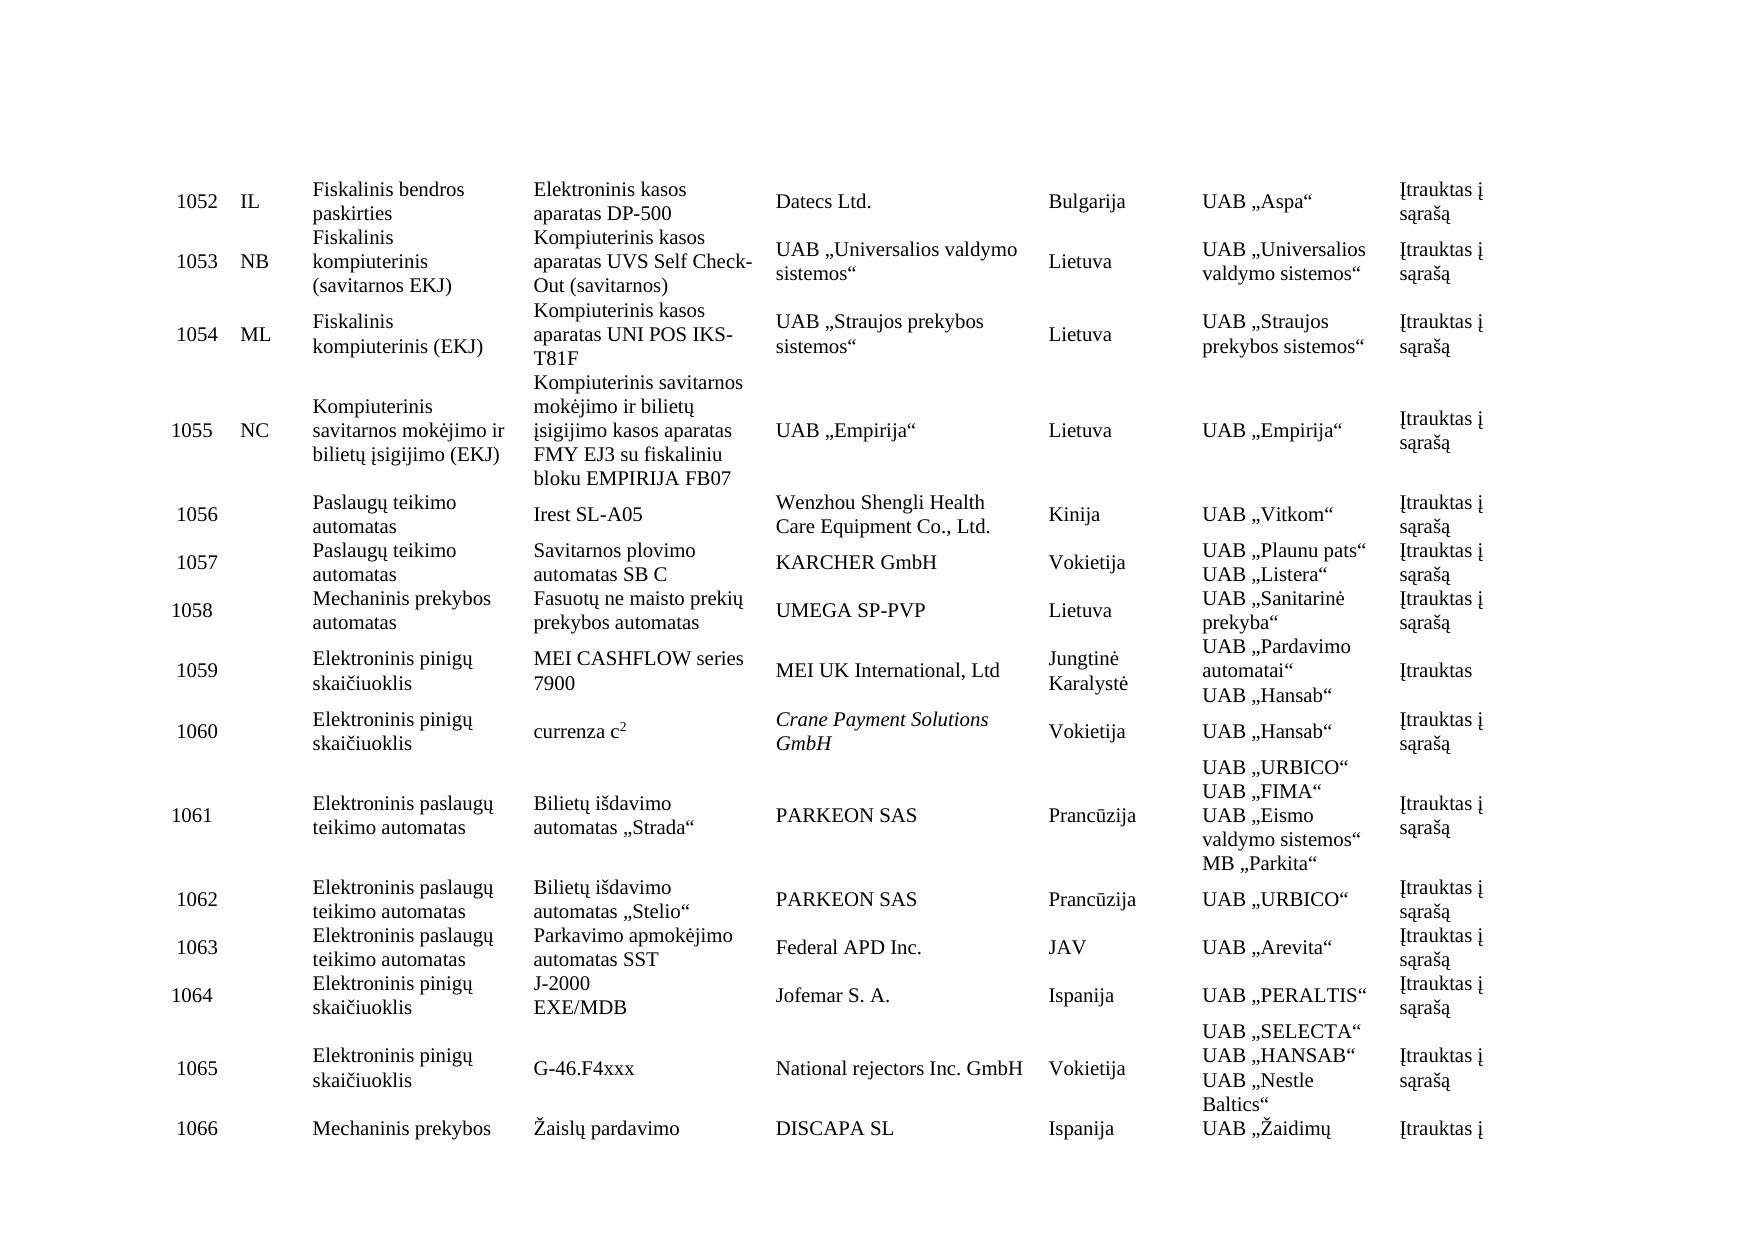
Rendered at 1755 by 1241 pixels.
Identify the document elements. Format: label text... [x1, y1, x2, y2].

table_cell Elektroninis paslaugų teikimo automatas [301, 875, 522, 923]
table_cell Prancūzija [1037, 755, 1191, 875]
table_cell Įtrauktas į sąrašą [1388, 1019, 1536, 1116]
table_cell UMEGA SP-PVP [764, 586, 1037, 634]
table_cell Paslaugų teikimo automatas [301, 490, 522, 538]
table_cell Įtrauktas į sąrašą [1388, 298, 1536, 370]
table_cell Kompiuterinis savitarnos mokėjimo ir bilietų įsigijimo kasos aparatas FMY EJ3 su fiskaliniu bloku EMPIRIJA FB07 [522, 370, 764, 490]
table_cell 1054 [100, 298, 229, 370]
table_cell 1052 [100, 177, 229, 225]
table_cell Prancūzija [1037, 875, 1191, 923]
table_cell Mechaninis prekybos [301, 1116, 522, 1140]
table_cell Irest SL-A05 [522, 490, 764, 538]
table_cell 1063 [100, 923, 229, 971]
table_cell Įtrauktas į sąrašą [1388, 875, 1536, 923]
table_cell Lietuva [1037, 586, 1191, 634]
table_cell Žaislų pardavimo [522, 1116, 764, 1140]
table_cell J-2000 EXE/MDB [522, 971, 764, 1019]
table_cell [229, 923, 301, 971]
table_cell IL [229, 177, 301, 225]
table_cell Elektroninis pinigų skaičiuoklis [301, 634, 522, 707]
table_cell Bilietų išdavimo automatas „Strada“ [522, 755, 764, 875]
table_cell PARKEON SAS [764, 755, 1037, 875]
table_cell [229, 1019, 301, 1116]
table_cell Elektroninis paslaugų teikimo automatas [301, 755, 522, 875]
table_cell Fiskalinis kompiuterinis (savitarnos EKJ) [301, 225, 522, 297]
table_cell Elektroninis pinigų skaičiuoklis [301, 971, 522, 1019]
table_cell Jungtinė Karalystė [1037, 634, 1191, 707]
table_cell Lietuva [1037, 225, 1191, 297]
table_cell [229, 538, 301, 586]
table_cell Elektroninis paslaugų teikimo automatas [301, 923, 522, 971]
table_cell 1060 [100, 707, 229, 755]
table_cell 1061 [100, 755, 229, 875]
table_cell Įtrauktas į sąrašą [1388, 586, 1536, 634]
table_cell UAB „Sanitarinė prekyba“ [1191, 586, 1388, 634]
table_cell Vokietija [1037, 538, 1191, 586]
table_cell Federal APD Inc. [764, 923, 1037, 971]
table_cell Datecs Ltd. [764, 177, 1037, 225]
table_cell Lietuva [1037, 298, 1191, 370]
table_cell 1055 [100, 370, 229, 490]
table_cell UAB „Pardavimo automatai“ UAB „Hansab“ [1191, 634, 1388, 707]
table_cell currenza c2 [522, 707, 764, 755]
table_cell PARKEON SAS [764, 875, 1037, 923]
table_cell UAB „URBICO“ UAB „FIMA“ UAB „Eismo valdymo sistemos“ MB „Parkita“ [1191, 755, 1388, 875]
table_cell [229, 1116, 301, 1140]
table_cell Parkavimo apmokėjimo automatas SST [522, 923, 764, 971]
table_cell Kompiuterinis savitarnos mokėjimo ir bilietų įsigijimo (EKJ) [301, 370, 522, 490]
table_cell Įtrauktas į sąrašą [1388, 225, 1536, 297]
table_cell Lietuva [1037, 370, 1191, 490]
table_cell Paslaugų teikimo automatas [301, 538, 522, 586]
table_cell Bilietų išdavimo automatas „Stelio“ [522, 875, 764, 923]
table_cell 1053 [100, 225, 229, 297]
table_cell Elektroninis pinigų skaičiuoklis [301, 1019, 522, 1116]
table_cell 1056 [100, 490, 229, 538]
table_cell Fiskalinis kompiuterinis (EKJ) [301, 298, 522, 370]
table_cell Fiskalinis bendros paskirties [301, 177, 522, 225]
table_cell KARCHER GmbH [764, 538, 1037, 586]
table_cell UAB „Aspa“ [1191, 177, 1388, 225]
table_cell Ispanija [1037, 971, 1191, 1019]
table_cell Įtrauktas į sąrašą [1388, 755, 1536, 875]
table_cell Įtrauktas į sąrašą [1388, 538, 1536, 586]
table_cell 1066 [100, 1116, 229, 1140]
table_cell Bulgarija [1037, 177, 1191, 225]
table_cell Jofemar S. A. [764, 971, 1037, 1019]
table_cell UAB „PERALTIS“ [1191, 971, 1388, 1019]
table_cell Fasuotų ne maisto prekių prekybos automatas [522, 586, 764, 634]
table_cell 1059 [100, 634, 229, 707]
table_cell Įtrauktas į [1388, 1116, 1536, 1140]
table_cell Įtrauktas į sąrašą [1388, 177, 1536, 225]
table_cell DISCAPA SL [764, 1116, 1037, 1140]
table_cell [229, 490, 301, 538]
table_cell UAB „Empirija“ [1191, 370, 1388, 490]
table_cell UAB „Empirija“ [764, 370, 1037, 490]
table_cell Kompiuterinis kasos aparatas UNI POS IKS-T81F [522, 298, 764, 370]
table_cell Elektroninis kasos aparatas DP-500 [522, 177, 764, 225]
table_cell UAB „Straujos prekybos sistemos“ [1191, 298, 1388, 370]
table_cell Įtrauktas į sąrašą [1388, 707, 1536, 755]
table_cell Crane Payment Solutions GmbH [764, 707, 1037, 755]
table_cell 1058 [100, 586, 229, 634]
table_cell UAB „URBICO“ [1191, 875, 1388, 923]
table_cell UAB „Universalios valdymo sistemos“ [764, 225, 1037, 297]
table_cell Elektroninis pinigų skaičiuoklis [301, 707, 522, 755]
table_cell [229, 634, 301, 707]
table_cell UAB „Universalios valdymo sistemos“ [1191, 225, 1388, 297]
table_cell [229, 875, 301, 923]
table_cell 1064 [100, 971, 229, 1019]
table_cell Įtrauktas į sąrašą [1388, 923, 1536, 971]
table_cell Wenzhou Shengli Health Care Equipment Co., Ltd. [764, 490, 1037, 538]
table_cell ML [229, 298, 301, 370]
table_cell Įtrauktas į sąrašą [1388, 490, 1536, 538]
table_cell [229, 586, 301, 634]
table_cell Įtrauktas į sąrašą [1388, 971, 1536, 1019]
table_cell Kinija [1037, 490, 1191, 538]
table_cell NB [229, 225, 301, 297]
table_cell Ispanija [1037, 1116, 1191, 1140]
table_cell Savitarnos plovimo automatas SB C [522, 538, 764, 586]
table_cell National rejectors Inc. GmbH [764, 1019, 1037, 1116]
table_cell UAB „Straujos prekybos sistemos“ [764, 298, 1037, 370]
table_cell 1062 [100, 875, 229, 923]
table_cell [229, 971, 301, 1019]
table_cell MEI CASHFLOW series 7900 [522, 634, 764, 707]
table_cell NC [229, 370, 301, 490]
table_cell UAB „Arevita“ [1191, 923, 1388, 971]
table_cell Įtrauktas į sąrašą [1388, 370, 1536, 490]
table_cell UAB „Plaunu pats“ UAB „Listera“ [1191, 538, 1388, 586]
table_cell [229, 707, 301, 755]
table_cell UAB „Žaidimų [1191, 1116, 1388, 1140]
table_cell G-46.F4xxx [522, 1019, 764, 1116]
table_cell Vokietija [1037, 1019, 1191, 1116]
table_cell UAB „Vitkom“ [1191, 490, 1388, 538]
table_cell Įtrauktas [1388, 634, 1536, 707]
table_cell UAB „SELECTA“ UAB „HANSAB“ UAB „Nestle Baltics“ [1191, 1019, 1388, 1116]
table_cell [229, 755, 301, 875]
table_cell Mechaninis prekybos automatas [301, 586, 522, 634]
table_cell Kompiuterinis kasos aparatas UVS Self Check-Out (savitarnos) [522, 225, 764, 297]
table_cell UAB „Hansab“ [1191, 707, 1388, 755]
table_cell JAV [1037, 923, 1191, 971]
table_cell 1065 [100, 1019, 229, 1116]
table_cell MEI UK International, Ltd [764, 634, 1037, 707]
table_cell Vokietija [1037, 707, 1191, 755]
table_cell 1057 [100, 538, 229, 586]
